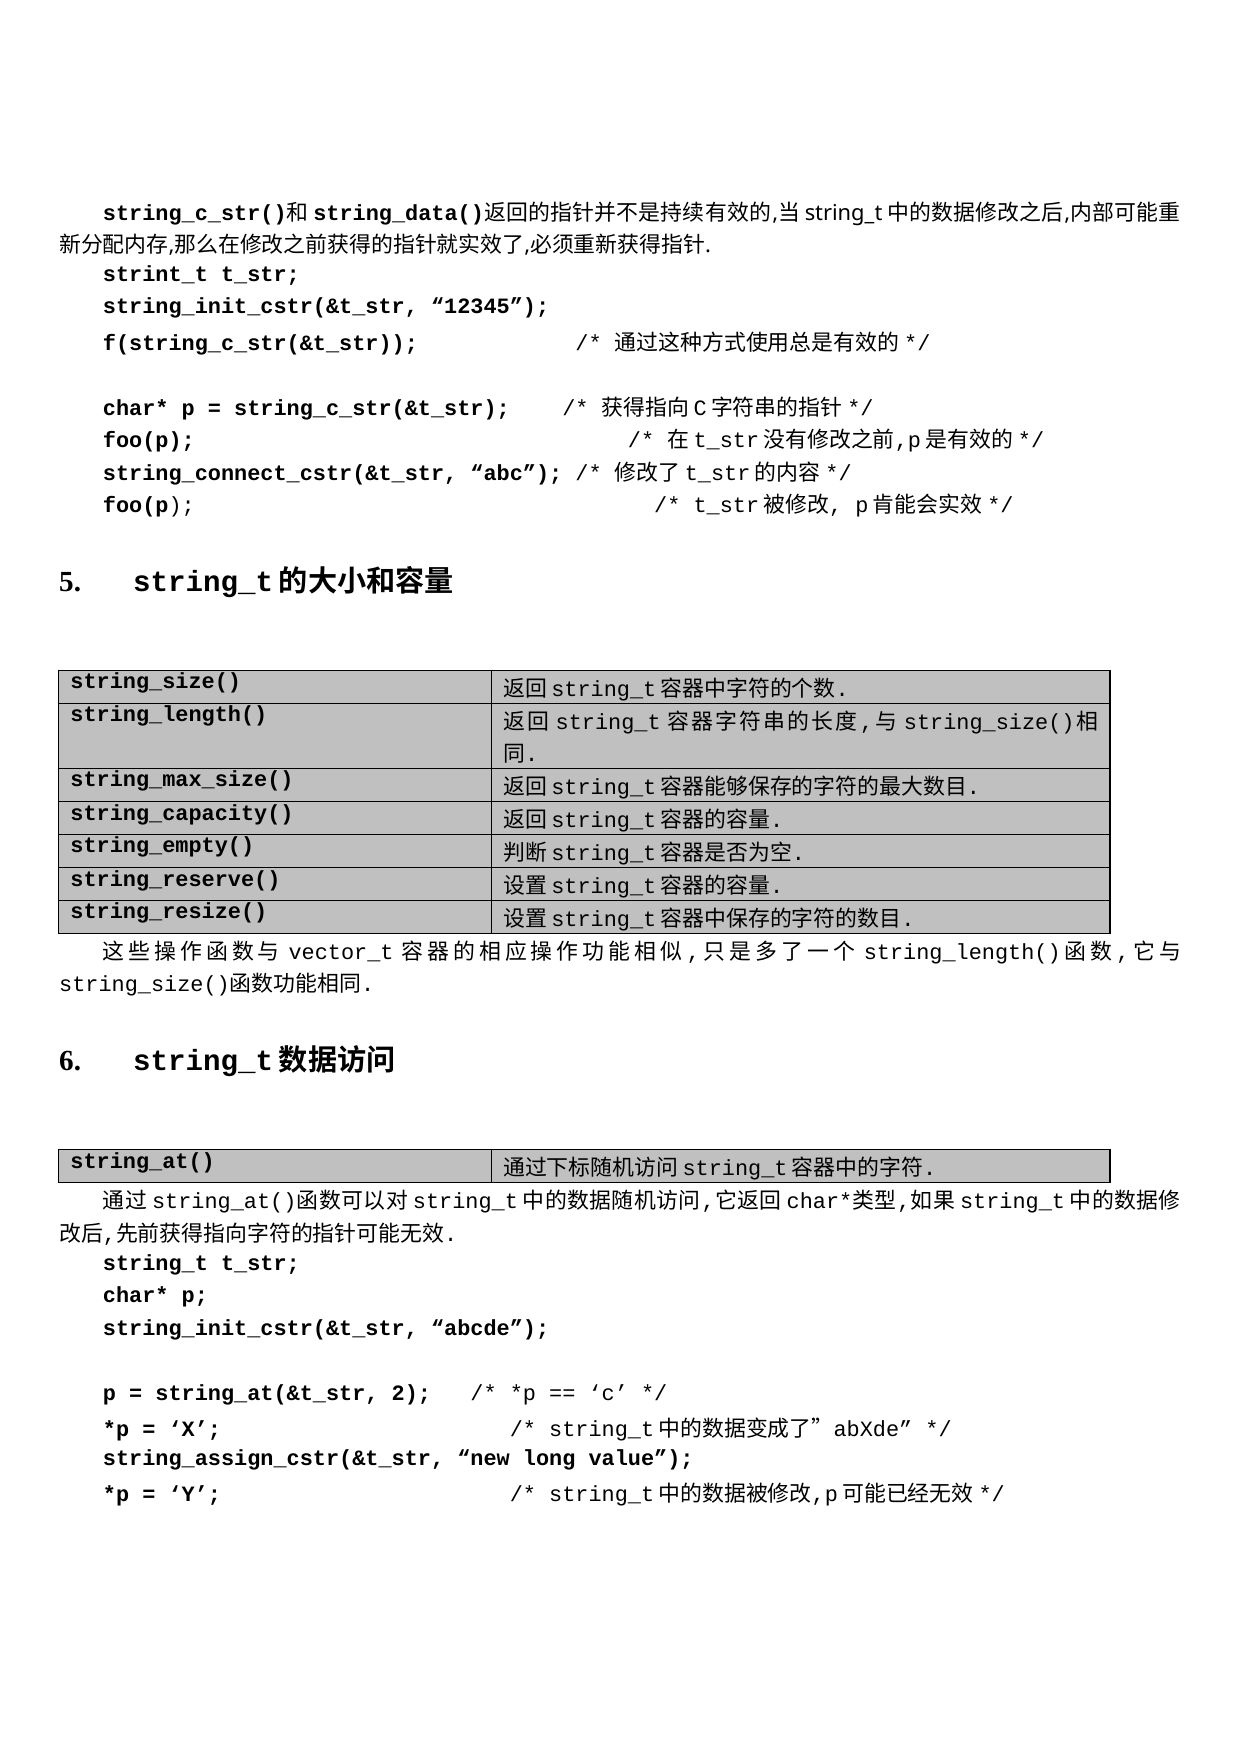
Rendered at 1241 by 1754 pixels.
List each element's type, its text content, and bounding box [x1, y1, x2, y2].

text foo(p); /* t_str被修改, p肯能会实效 */ [59, 487, 1181, 519]
text strint_t t_str; [59, 259, 1181, 292]
text string_c_str()和string_data()返回的指针并不是持续有效的,当string_t中的数据修改之后,内部可能重新分配内存,那么在修改之前获得的指针就实效了,必须重新获得指针. [59, 194, 1181, 259]
table_header 返回string_t容器中字符的个数. [492, 671, 1109, 703]
text char* p; [59, 1281, 1181, 1313]
table_cell 返回string_t容器字符串的长度,与string_size()相同. [492, 704, 1109, 768]
subtitle string_t的大小和容量 [59, 546, 1181, 611]
text string_assign_cstr(&t_str, “new long value”); [59, 1443, 1181, 1476]
text string_init_cstr(&t_str, “abcde”); [59, 1313, 1181, 1346]
table_header 通过下标随机访问string_t容器中的字符. [492, 1150, 1109, 1182]
table_header string_at() [59, 1150, 491, 1182]
table_cell 返回string_t容器的容量. [492, 802, 1109, 834]
text string_t t_str; [59, 1248, 1181, 1281]
text char* p = string_c_str(&t_str); /* 获得指向C字符串的指针 */ [59, 389, 1181, 422]
table_cell string_capacity() [59, 802, 491, 834]
text string_connect_cstr(&t_str, “abc”); /* 修改了t_str的内容 */ [59, 454, 1181, 487]
text string_init_cstr(&t_str, “12345”); [59, 292, 1181, 324]
table_cell string_length() [59, 704, 491, 768]
text f(string_c_str(&t_str)); /* 通过这种方式使用总是有效的 */ [59, 324, 1181, 357]
text foo(p); /* 在t_str没有修改之前,p是有效的 */ [59, 422, 1181, 454]
table_cell 返回string_t容器能够保存的字符的最大数目. [492, 769, 1109, 801]
text *p = ‘Y’; /* string_t中的数据被修改,p可能已经无效 */ [59, 1476, 1181, 1508]
text 这些操作函数与vector_t容器的相应操作功能相似,只是多了一个string_length()函数,它与string_size()函数功能相同. [59, 934, 1181, 999]
table_cell string_resize() [59, 901, 491, 933]
table_cell string_max_size() [59, 769, 491, 801]
table_header string_size() [59, 671, 491, 703]
text *p = ‘X’; /* string_t中的数据变成了”abXde” */ [59, 1411, 1181, 1443]
table_cell 判断string_t容器是否为空. [492, 835, 1109, 867]
table_cell string_empty() [59, 835, 491, 867]
table_cell string_reserve() [59, 868, 491, 900]
text 通过string_at()函数可以对string_t中的数据随机访问,它返回char*类型,如果string_t中的数据修改后,先前获得指向字符的指针可能无效. [59, 1183, 1181, 1248]
table_cell 设置string_t容器的容量. [492, 868, 1109, 900]
table_cell 设置string_t容器中保存的字符的数目. [492, 901, 1109, 933]
text p = string_at(&t_str, 2); /* *p == ‘c’ */ [59, 1378, 1181, 1411]
subtitle string_t数据访问 [59, 1026, 1181, 1091]
